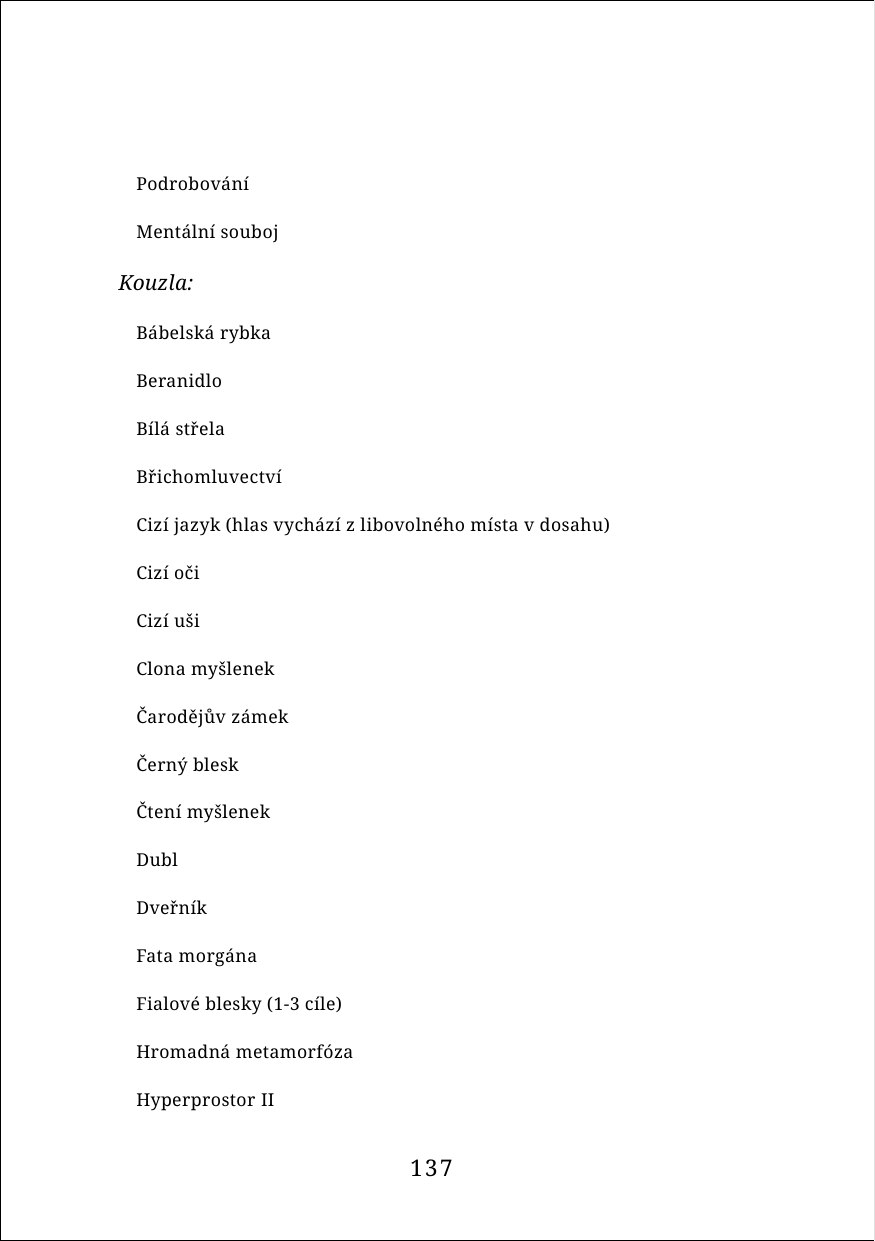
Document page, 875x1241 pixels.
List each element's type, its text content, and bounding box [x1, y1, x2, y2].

text Cizí oči [136, 560, 756, 584]
text Mentální souboj [136, 220, 756, 244]
text Podrobování [136, 172, 756, 196]
text Cizí jazyk (hlas vychází z libovolného místa v dosahu) [136, 512, 756, 537]
text Kouzla: [118, 268, 756, 296]
text Čtení myšlenek [136, 800, 756, 824]
text Dubl [136, 848, 756, 872]
text Fata morgána [136, 944, 756, 968]
text Dveřník [136, 896, 756, 920]
text Clona myšlenek [136, 656, 756, 680]
text Beranidlo [136, 369, 756, 393]
text Hyperprostor II [136, 1087, 756, 1112]
text Bílá střela [136, 417, 756, 441]
text Břichomluvectví [136, 464, 756, 489]
text Čarodějův zámek [136, 704, 756, 728]
text Cizí uši [136, 608, 756, 632]
text Fialové blesky (1-3 cíle) [136, 992, 756, 1016]
text Hromadná metamorfóza [136, 1039, 756, 1064]
text Černý blesk [136, 752, 756, 776]
text Bábelská rybka [136, 321, 756, 345]
